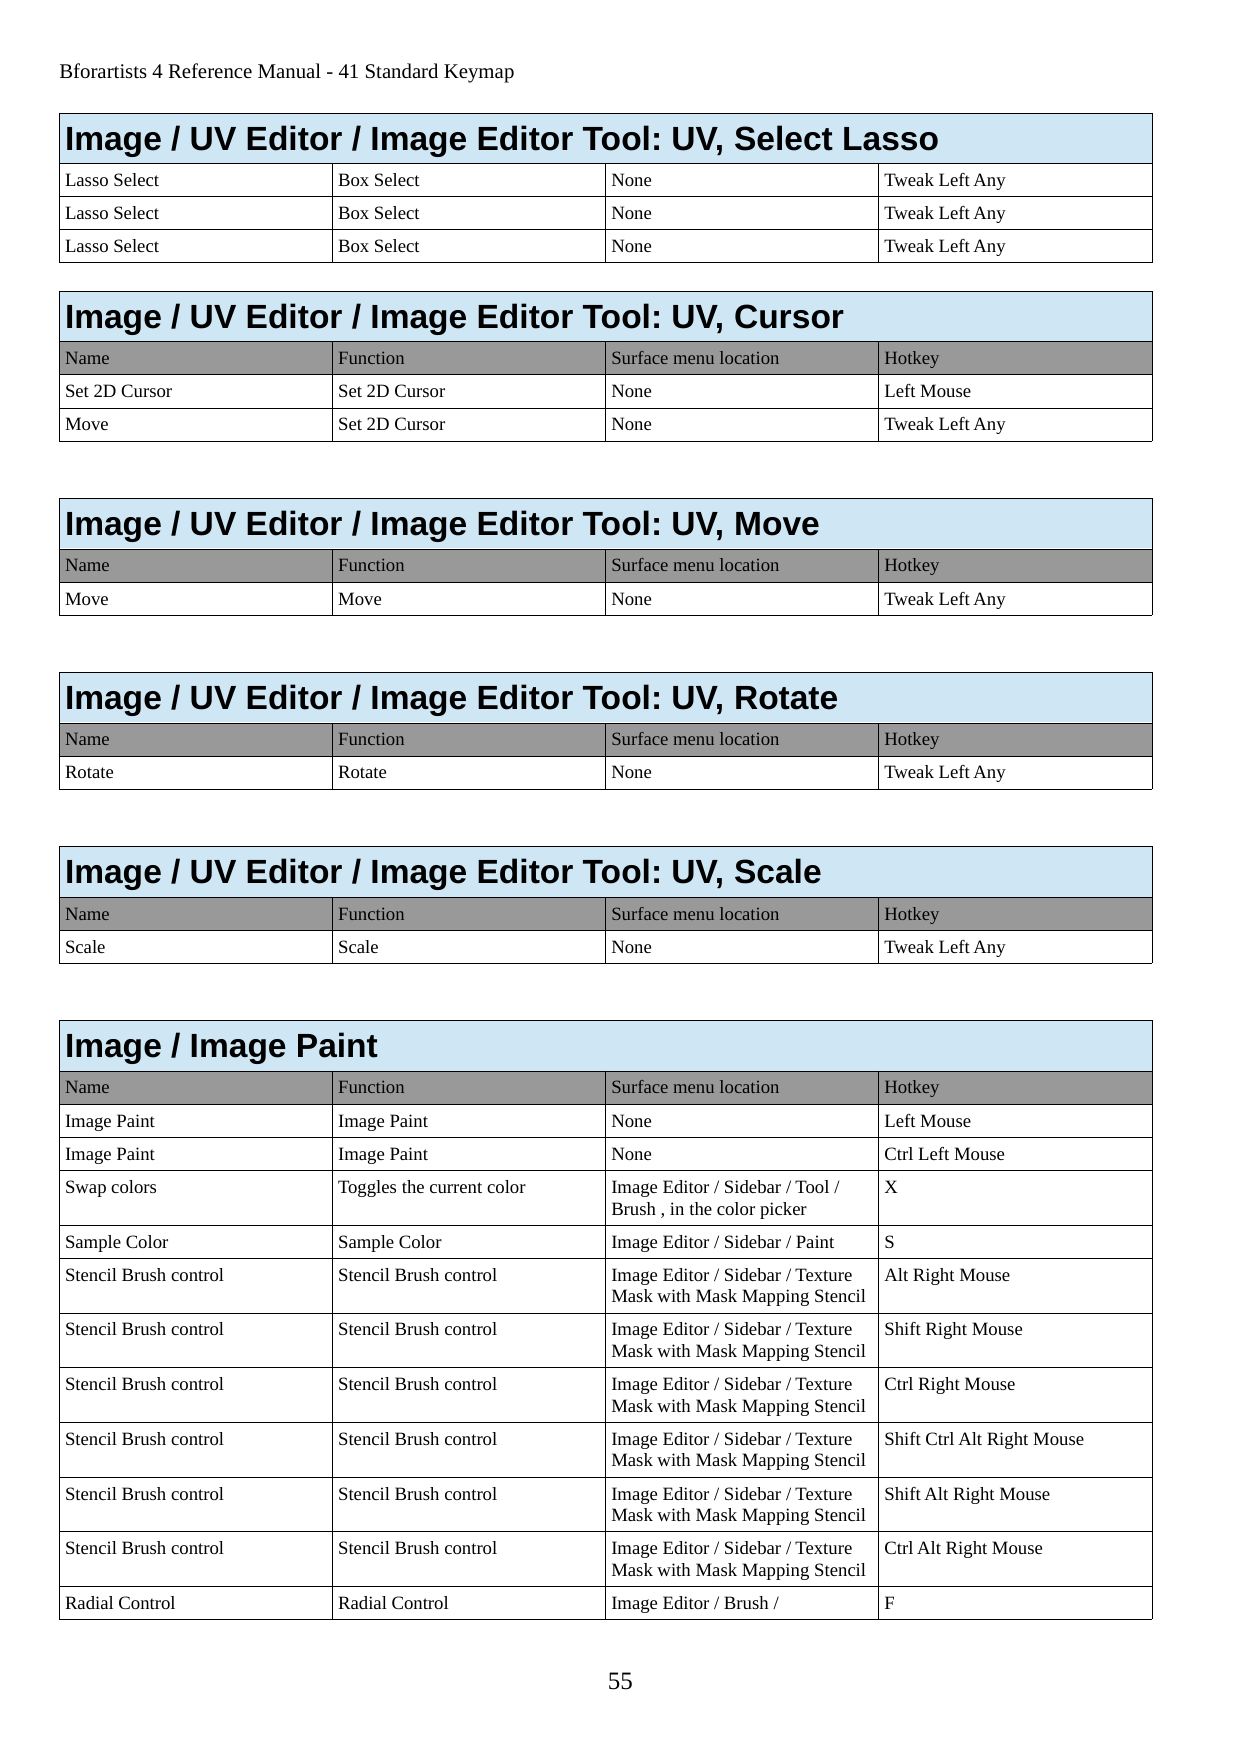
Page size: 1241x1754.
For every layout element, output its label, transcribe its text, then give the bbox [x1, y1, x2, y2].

table_cell Box Select [333, 164, 605, 196]
table_cell Swap colors [60, 1171, 332, 1225]
table_cell Stencil Brush control [333, 1259, 605, 1312]
table_cell None [606, 757, 878, 789]
table_cell None [606, 1138, 878, 1170]
table_cell Stencil Brush control [333, 1314, 605, 1367]
table_cell Move [60, 583, 332, 615]
table_cell Stencil Brush control [333, 1532, 605, 1586]
table_cell Surface menu location [606, 342, 878, 374]
table_cell Sample Color [60, 1226, 332, 1258]
table_cell Stencil Brush control [60, 1478, 332, 1531]
table_cell Set 2D Cursor [333, 375, 605, 407]
table_cell Name [60, 724, 332, 756]
table_cell Name [60, 1072, 332, 1104]
table_cell Image Paint [60, 1105, 332, 1137]
table_cell Ctrl Left Mouse [879, 1138, 1152, 1170]
table_cell Name [60, 342, 332, 374]
table_cell F [879, 1587, 1152, 1619]
table_cell Shift Ctrl Alt Right Mouse [879, 1423, 1152, 1477]
table_cell Stencil Brush control [60, 1314, 332, 1367]
table_cell Hotkey [879, 898, 1152, 930]
table_header Image / UV Editor / Image Editor Tool: UV, Select Lasso [60, 114, 1152, 163]
table_cell Move [333, 583, 605, 615]
table_cell Stencil Brush control [60, 1368, 332, 1422]
table_cell Box Select [333, 230, 605, 262]
table_cell Name [60, 550, 332, 582]
table_header Image / UV Editor / Image Editor Tool: UV, Cursor [60, 292, 1152, 341]
table_cell Stencil Brush control [60, 1423, 332, 1477]
table_cell Image Editor / Sidebar / Paint [606, 1226, 878, 1258]
table_cell Lasso Select [60, 197, 332, 229]
table_cell Image Editor / Sidebar / Texture Mask with Mask Mapping Stencil [606, 1478, 878, 1531]
table_cell Tweak Left Any [879, 230, 1152, 262]
table_cell None [606, 931, 878, 963]
table_cell Left Mouse [879, 1105, 1152, 1137]
table_cell Image Editor / Sidebar / Texture Mask with Mask Mapping Stencil [606, 1259, 878, 1312]
table_cell None [606, 197, 878, 229]
table_cell Left Mouse [879, 375, 1152, 407]
table_cell Stencil Brush control [333, 1423, 605, 1477]
table_cell Rotate [60, 757, 332, 789]
table_cell X [879, 1171, 1152, 1225]
table_cell Image Paint [333, 1138, 605, 1170]
table_cell Stencil Brush control [60, 1532, 332, 1586]
table_cell Tweak Left Any [879, 583, 1152, 615]
table_cell None [606, 1105, 878, 1137]
table_cell Image Paint [333, 1105, 605, 1137]
table_cell Stencil Brush control [333, 1368, 605, 1422]
table_cell Scale [60, 931, 332, 963]
table_cell Tweak Left Any [879, 409, 1152, 441]
table_cell Stencil Brush control [60, 1259, 332, 1312]
table_cell Hotkey [879, 550, 1152, 582]
table_cell None [606, 164, 878, 196]
table_cell Radial Control [333, 1587, 605, 1619]
table_cell Image Paint [60, 1138, 332, 1170]
table_cell Function [333, 550, 605, 582]
table_cell Ctrl Alt Right Mouse [879, 1532, 1152, 1586]
table_cell Surface menu location [606, 1072, 878, 1104]
table_cell S [879, 1226, 1152, 1258]
table_cell Function [333, 1072, 605, 1104]
table_cell Move [60, 409, 332, 441]
table_cell Sample Color [333, 1226, 605, 1258]
table_cell Stencil Brush control [333, 1478, 605, 1531]
table_cell Tweak Left Any [879, 164, 1152, 196]
table_cell Shift Alt Right Mouse [879, 1478, 1152, 1531]
table_cell Hotkey [879, 724, 1152, 756]
table_header Image / UV Editor / Image Editor Tool: UV, Rotate [60, 673, 1152, 722]
table_header Image / UV Editor / Image Editor Tool: UV, Scale [60, 847, 1152, 897]
table_cell Scale [333, 931, 605, 963]
table_cell Surface menu location [606, 898, 878, 930]
table_cell Lasso Select [60, 230, 332, 262]
table_cell Image Editor / Brush / [606, 1587, 878, 1619]
table_cell Alt Right Mouse [879, 1259, 1152, 1312]
table_cell Image Editor / Sidebar / Texture Mask with Mask Mapping Stencil [606, 1314, 878, 1367]
table_cell None [606, 583, 878, 615]
table_cell Tweak Left Any [879, 931, 1152, 963]
table_cell Rotate [333, 757, 605, 789]
table_cell Box Select [333, 197, 605, 229]
table_cell Image Editor / Sidebar / Texture Mask with Mask Mapping Stencil [606, 1532, 878, 1586]
table_cell Shift Right Mouse [879, 1314, 1152, 1367]
table_cell Lasso Select [60, 164, 332, 196]
table_cell Surface menu location [606, 724, 878, 756]
table_cell Name [60, 898, 332, 930]
table_cell Ctrl Right Mouse [879, 1368, 1152, 1422]
table_cell Function [333, 724, 605, 756]
table_cell None [606, 375, 878, 407]
table_cell Radial Control [60, 1587, 332, 1619]
table_cell Tweak Left Any [879, 197, 1152, 229]
table_cell Image Editor / Sidebar / Texture Mask with Mask Mapping Stencil [606, 1368, 878, 1422]
table_cell Set 2D Cursor [333, 409, 605, 441]
table_cell Function [333, 898, 605, 930]
table_header Image / Image Paint [60, 1021, 1152, 1071]
table_cell Toggles the current color [333, 1171, 605, 1225]
table_cell Tweak Left Any [879, 757, 1152, 789]
table_cell None [606, 409, 878, 441]
table_cell Set 2D Cursor [60, 375, 332, 407]
table_cell Image Editor / Sidebar / Tool / Brush , in the color picker [606, 1171, 878, 1225]
table_cell Surface menu location [606, 550, 878, 582]
table_header Image / UV Editor / Image Editor Tool: UV, Move [60, 499, 1152, 548]
table_cell Image Editor / Sidebar / Texture Mask with Mask Mapping Stencil [606, 1423, 878, 1477]
table_cell Hotkey [879, 1072, 1152, 1104]
table_cell Hotkey [879, 342, 1152, 374]
table_cell Function [333, 342, 605, 374]
table_cell None [606, 230, 878, 262]
